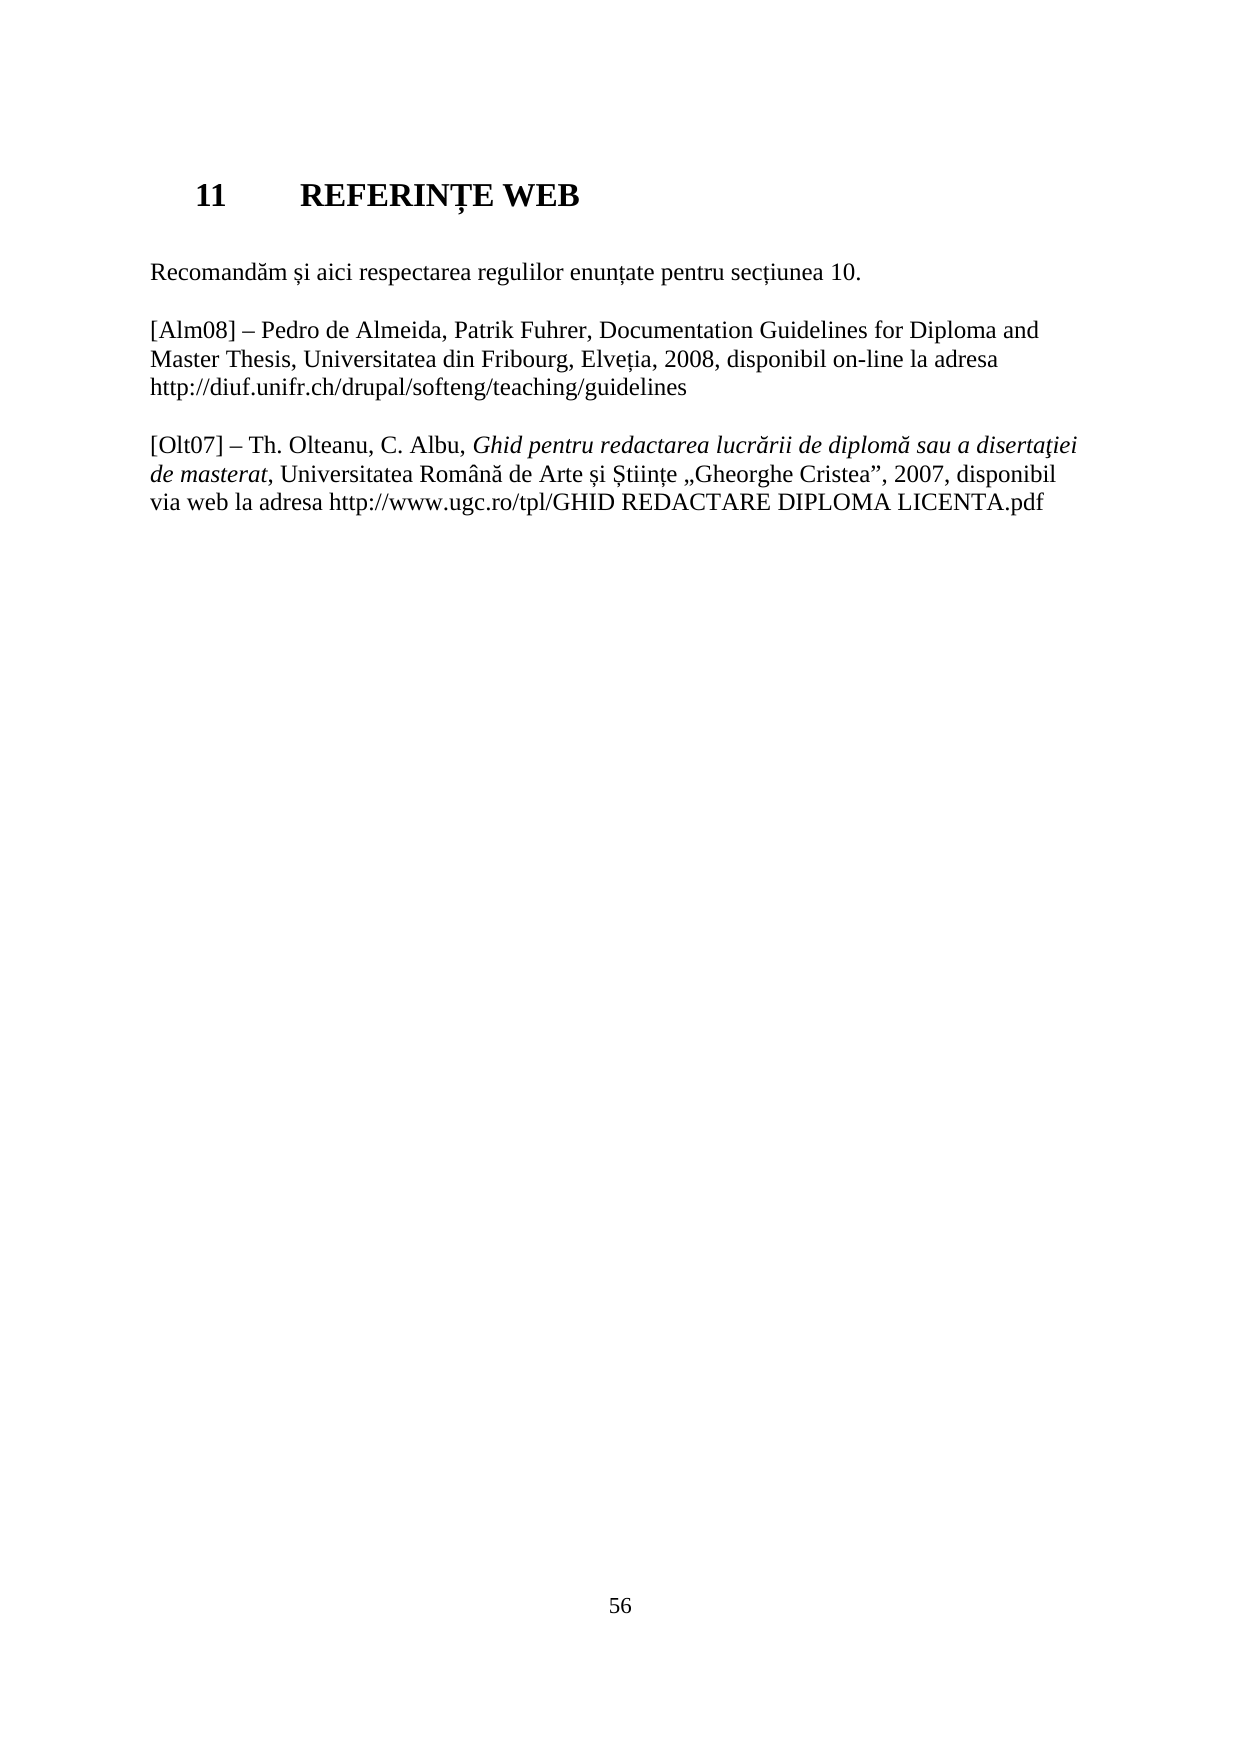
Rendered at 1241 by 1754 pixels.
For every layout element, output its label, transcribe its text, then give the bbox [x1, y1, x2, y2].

subtitle Referințe web [195, 175, 1090, 213]
text [Olt07] – Th. Olteanu, C. Albu, Ghid pentru redactarea lucrării de diplomă sau a disertaţiei de masterat, Universitatea Română de Arte și Științe „Gheorghe Cristea”, 2007, disponibil via web la adresa http://www.ugc.ro/tpl/GHID REDACTARE DIPLOMA LICENTA.pdf [150, 430, 1090, 516]
text [Alm08] – Pedro de Almeida, Patrik Fuhrer, Documentation Guidelines for Diploma and Master Thesis, Universitatea din Fribourg, Elveția, 2008, disponibil on-line la adresa http://diuf.unifr.ch/drupal/softeng/teaching/guidelines [150, 315, 1090, 401]
text Recomandăm și aici respectarea regulilor enunțate pentru secțiunea 10. [150, 257, 1090, 286]
